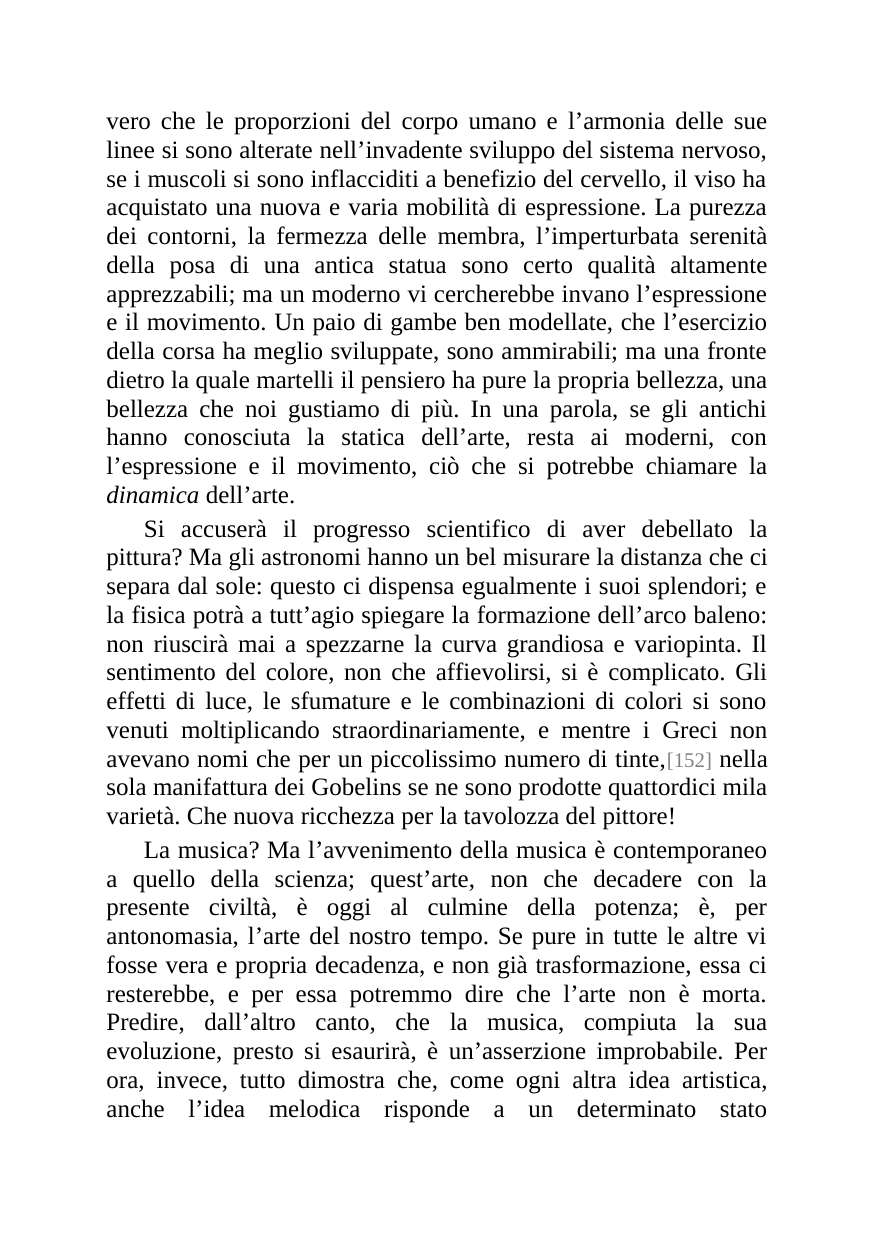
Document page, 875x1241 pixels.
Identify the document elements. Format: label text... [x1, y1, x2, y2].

text La musica? Ma l’avvenimento della musica è contemporaneo a quello della scienza; quest’arte, non che decadere con la presente civiltà, è oggi al culmine della potenza; è, per antonomasia, l’arte del nostro tempo. Se pure in tutte le altre vi fosse vera e propria decadenza, e non già trasformazione, essa ci resterebbe, e per essa potremmo dire che l’arte non è morta. Predire, dall’altro canto, che la musica, compiuta la sua evoluzione, presto si esaurirà, è un’asserzione improbabile. Per ora, invece, tutto dimostra che, come ogni altra idea artistica, anche l’idea melodica risponde a un determinato stato [106, 835, 768, 1122]
text vero che le proporzioni del corpo umano e l’armonia delle sue linee si sono alterate nell’invadente sviluppo del sistema nervoso, se i muscoli si sono inflacciditi a benefizio del cervello, il viso ha acquistato una nuova e varia mobilità di espressione. La purezza dei contorni, la fermezza delle membra, l’imperturbata serenità della posa di una antica statua sono certo qualità altamente apprezzabili; ma un moderno vi cercherebbe invano l’espressione e il movimento. Un paio di gambe ben modellate, che l’esercizio della corsa ha meglio sviluppate, sono ammirabili; ma una fronte dietro la quale martelli il pensiero ha pure la propria bellezza, una bellezza che noi gustiamo di più. In una parola, se gli antichi hanno conosciuta la statica dell’arte, resta ai moderni, con l’espressione e il movimento, ciò che si potrebbe chiamare la dinamica dell’arte. [106, 106, 768, 509]
text Si accuserà il progresso scientifico di aver debellato la pittura? Ma gli astronomi hanno un bel misurare la distanza che ci separa dal sole: questo ci dispensa egualmente i suoi splendori; e la fisica potrà a tutt’agio spiegare la formazione dell’arco baleno: non riuscirà mai a spezzarne la curva grandiosa e variopinta. Il sentimento del colore, non che affievolirsi, si è complicato. Gli effetti di luce, le sfumature e le combinazioni di colori si sono venuti moltiplicando straordinariamente, e mentre i Greci non avevano nomi che per un piccolissimo numero di tinte,[152] nella sola manifattura dei Gobelins se ne sono prodotte quattordici mila varietà. Che nuova ricchezza per la tavolozza del pittore! [106, 514, 768, 830]
